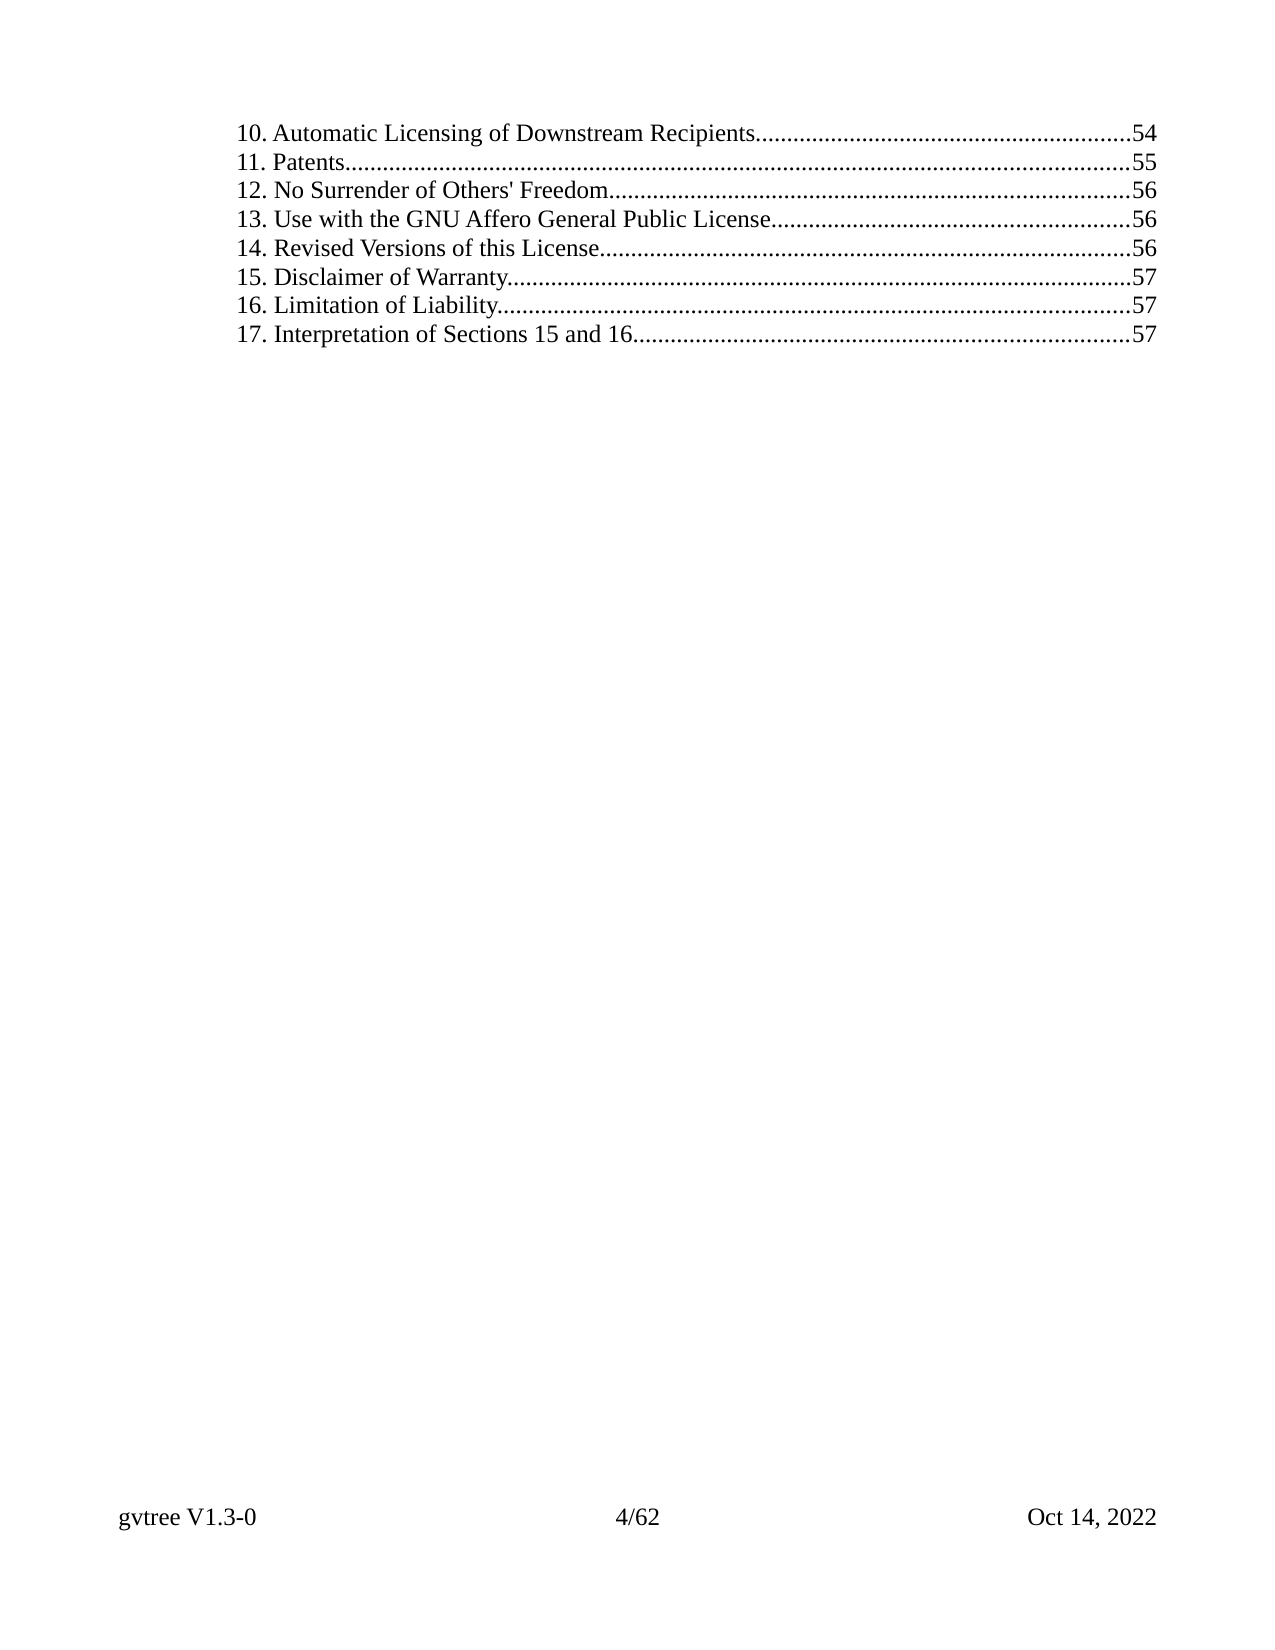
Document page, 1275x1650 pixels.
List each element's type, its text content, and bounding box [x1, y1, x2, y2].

text 15. Disclaimer of Warranty. 57 [236, 262, 1157, 291]
text 14. Revised Versions of this License. 56 [236, 233, 1157, 262]
text 12. No Surrender of Others' Freedom. 56 [236, 176, 1157, 204]
text 16. Limitation of Liability. 57 [236, 291, 1157, 319]
text 11. Patents. 55 [236, 147, 1157, 176]
text 10. Automatic Licensing of Downstream Recipients. 54 [236, 118, 1157, 147]
text 17. Interpretation of Sections 15 and 16. 57 [236, 319, 1157, 348]
text 13. Use with the GNU Affero General Public License. 56 [236, 204, 1157, 233]
